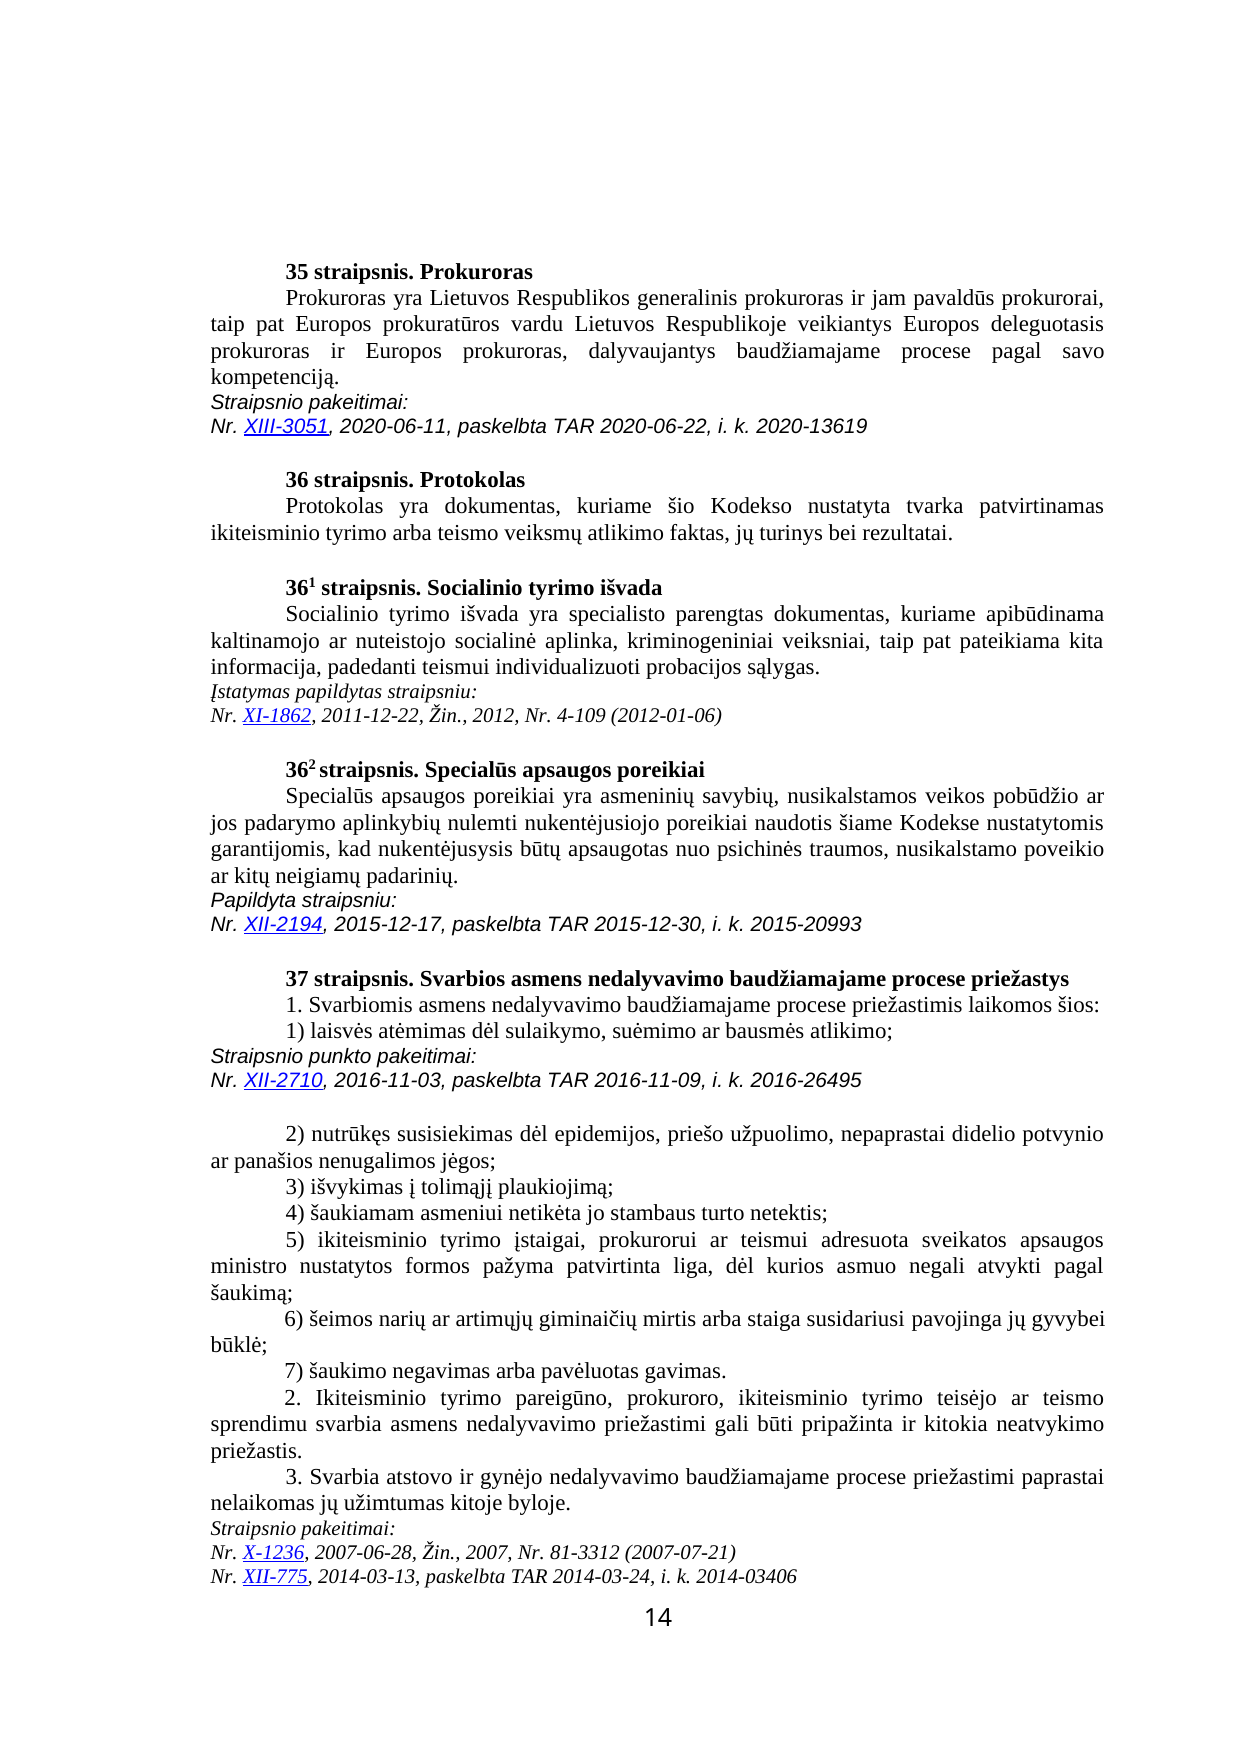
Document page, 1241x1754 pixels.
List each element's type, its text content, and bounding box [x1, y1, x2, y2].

text 2. Ikiteisminio tyrimo pareigūno, prokuroro, ikiteisminio tyrimo teisėjo ar teismo sprendimu svarbia asmens nedalyvavimo priežastimi gali būti pripažinta ir kitokia neatvykimo priežastis. [210, 1384, 1105, 1463]
text Straipsnio pakeitimai: [210, 1516, 1105, 1540]
text 5) ikiteisminio tyrimo įstaigai, prokurorui ar teismui adresuota sveikatos apsaugos ministro nustatytos formos pažyma patvirtinta liga, dėl kurios asmuo negali atvykti pagal šaukimą; [210, 1226, 1105, 1305]
text Straipsnio punkto pakeitimai: [210, 1044, 1105, 1068]
text 6) šeimos narių ar artimųjų giminaičių mirtis arba staiga susidariusi pavojinga jų gyvybei būklė; [210, 1305, 1105, 1358]
text Nr. XI-1862, 2011-12-22, Žin., 2012, Nr. 4-109 (2012-01-06) [210, 703, 1105, 727]
text Nr. XII-2194, 2015-12-17, paskelbta TAR 2015-12-30, i. k. 2015-20993 [210, 912, 1105, 936]
text Nr. X-1236, 2007-06-28, Žin., 2007, Nr. 81-3312 (2007-07-21) [210, 1540, 1105, 1564]
text 362 straipsnis. Specialūs apsaugos poreikiai [210, 756, 1105, 783]
text Specialūs apsaugos poreikiai yra asmeninių savybių, nusikalstamos veikos pobūdžio ar jos padarymo aplinkybių nulemti nukentėjusiojo poreikiai naudotis šiame Kodekse nustatytomis garantijomis, kad nukentėjusysis būtų apsaugotas nuo psichinės traumos, nusikalstamo poveikio ar kitų neigiamų padarinių. [210, 783, 1105, 888]
text 4) šaukiamam asmeniui netikėta jo stambaus turto netektis; [210, 1199, 1105, 1226]
text 36 straipsnis. Protokolas [210, 466, 1105, 492]
text Įstatymas papildytas straipsniu: [210, 679, 1105, 703]
text Papildyta straipsniu: [210, 888, 1105, 912]
text 361 straipsnis. Socialinio tyrimo išvada [210, 574, 1105, 600]
text Nr. XIII-3051, 2020-06-11, paskelbta TAR 2020-06-22, i. k. 2020-13619 [210, 413, 1105, 437]
text 1. Svarbiomis asmens nedalyvavimo baudžiamajame procese priežastimis laikomos šios: [210, 991, 1105, 1017]
text Straipsnio pakeitimai: [210, 389, 1105, 413]
text Nr. XII-2710, 2016-11-03, paskelbta TAR 2016-11-09, i. k. 2016-26495 [210, 1068, 1105, 1092]
text 35 straipsnis. Prokuroras [210, 258, 1105, 284]
text Protokolas yra dokumentas, kuriame šio Kodekso nustatyta tvarka patvirtinamas ikiteisminio tyrimo arba teismo veiksmų atlikimo faktas, jų turinys bei rezultatai. [210, 492, 1105, 545]
text 3) išvykimas į tolimąjį plaukiojimą; [210, 1173, 1105, 1199]
text 1) laisvės atėmimas dėl sulaikymo, suėmimo ar bausmės atlikimo; [210, 1017, 1105, 1044]
text 3. Svarbia atstovo ir gynėjo nedalyvavimo baudžiamajame procese priežastimi paprastai nelaikomas jų užimtumas kitoje byloje. [210, 1463, 1105, 1516]
text 7) šaukimo negavimas arba pavėluotas gavimas. [210, 1358, 1105, 1384]
text 37 straipsnis. Svarbios asmens nedalyvavimo baudžiamajame procese priežastys [285, 965, 1105, 991]
text Prokuroras yra Lietuvos Respublikos generalinis prokuroras ir jam pavaldūs prokurorai, taip pat Europos prokuratūros vardu Lietuvos Respublikoje veikiantys Europos deleguotasis prokuroras ir Europos prokuroras, dalyvaujantys baudžiamajame procese pagal savo kompetenciją. [210, 284, 1105, 389]
text Nr. XII-775, 2014-03-13, paskelbta TAR 2014-03-24, i. k. 2014-03406 [210, 1564, 1105, 1588]
text Socialinio tyrimo išvada yra specialisto parengtas dokumentas, kuriame apibūdinama kaltinamojo ar nuteistojo socialinė aplinka, kriminogeniniai veiksniai, taip pat pateikiama kita informacija, padedanti teismui individualizuoti probacijos sąlygas. [210, 600, 1105, 679]
text 2) nutrūkęs susisiekimas dėl epidemijos, priešo užpuolimo, nepaprastai didelio potvynio ar panašios nenugalimos jėgos; [210, 1120, 1105, 1173]
